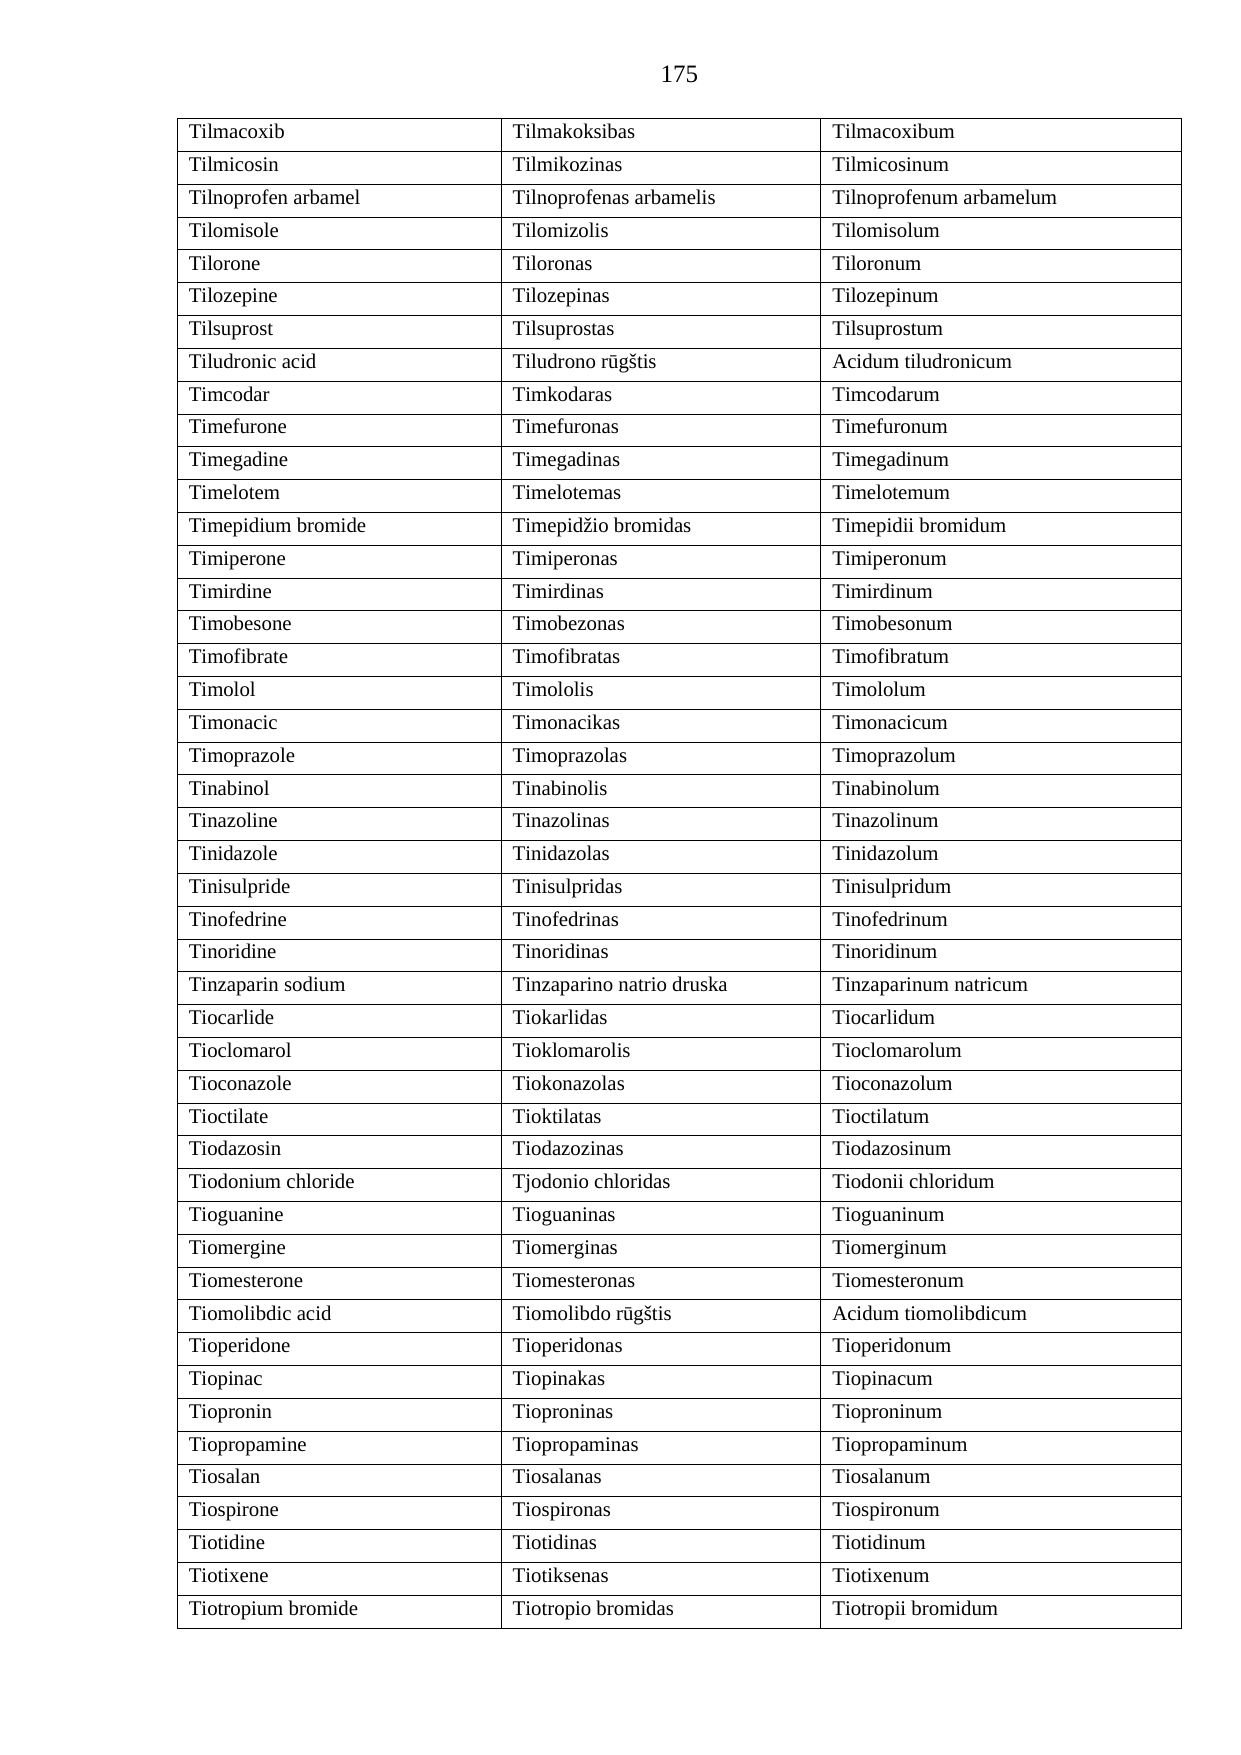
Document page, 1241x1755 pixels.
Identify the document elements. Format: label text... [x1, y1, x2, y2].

table_cell Tiomolibdo rūgštis [502, 1300, 820, 1332]
table_cell Tinidazolum [821, 841, 1181, 873]
table_cell Timegadinum [821, 447, 1181, 479]
table_cell Tiomesteronum [821, 1268, 1181, 1299]
table_cell Tiomesterone [178, 1268, 501, 1299]
table_cell Tioklomarolis [502, 1038, 820, 1070]
table_cell Tiotiksenas [502, 1563, 820, 1595]
table_cell Timolol [178, 677, 501, 709]
table_cell Tiokonazolas [502, 1071, 820, 1102]
table_cell Timkodaras [502, 382, 820, 413]
table_cell Tioclomarol [178, 1038, 501, 1070]
table_cell Tioktilatas [502, 1104, 820, 1135]
table_cell Tilsuprostas [502, 316, 820, 348]
table_cell Tiomerginum [821, 1235, 1181, 1267]
table_cell Timegadinas [502, 447, 820, 479]
table_cell Tinazolinas [502, 808, 820, 840]
table_cell Tinazolinum [821, 808, 1181, 840]
table_cell Tiludronic acid [178, 349, 501, 381]
table_cell Timololis [502, 677, 820, 709]
table_cell Tiosalanum [821, 1465, 1181, 1496]
table_cell Tilsuprostum [821, 316, 1181, 348]
table_cell Tioguaninas [502, 1202, 820, 1234]
table_cell Tilmacoxibum [821, 119, 1181, 151]
table_cell Tioproninas [502, 1399, 820, 1431]
table_cell Tinofedrinas [502, 907, 820, 938]
table_cell Timepidium bromide [178, 513, 501, 545]
table_cell Timirdinum [821, 579, 1181, 610]
table_cell Tiotropio bromidas [502, 1596, 820, 1627]
table_cell Tiotidine [178, 1530, 501, 1562]
table_cell Timegadine [178, 447, 501, 479]
table_cell Tinoridine [178, 940, 501, 971]
table_cell Tiloronum [821, 250, 1181, 282]
table_cell Timonacic [178, 710, 501, 742]
table_cell Timobesonum [821, 611, 1181, 643]
table_cell Timobezonas [502, 611, 820, 643]
table_cell Tiodazosin [178, 1136, 501, 1168]
table_cell Tilmacoxib [178, 119, 501, 151]
table_cell Tiopropaminum [821, 1432, 1181, 1463]
table_cell Acidum tiomolibdicum [821, 1300, 1181, 1332]
table_cell Tinazoline [178, 808, 501, 840]
table_cell Tioproninum [821, 1399, 1181, 1431]
table_cell Tilozepinum [821, 283, 1181, 315]
table_cell Timoprazolas [502, 743, 820, 774]
table_cell Timofibrate [178, 644, 501, 676]
table_cell Timepidžio bromidas [502, 513, 820, 545]
table_cell Tinofedrine [178, 907, 501, 938]
table_cell Tilmicosinum [821, 152, 1181, 184]
table_cell Timepidii bromidum [821, 513, 1181, 545]
table_cell Tioconazolum [821, 1071, 1181, 1102]
table_cell Tiomerginas [502, 1235, 820, 1267]
table_cell Tiludrono rūgštis [502, 349, 820, 381]
table_cell Tiodazozinas [502, 1136, 820, 1168]
table_cell Timiperonas [502, 546, 820, 577]
table_cell Timoprazolum [821, 743, 1181, 774]
table_cell Tilmikozinas [502, 152, 820, 184]
table_cell Acidum tiludronicum [821, 349, 1181, 381]
table_cell Tiospironum [821, 1497, 1181, 1529]
table_cell Tioperidone [178, 1333, 501, 1365]
table_cell Tiotropii bromidum [821, 1596, 1181, 1627]
table_cell Tioperidonas [502, 1333, 820, 1365]
table_cell Tilorone [178, 250, 501, 282]
table_cell Tinidazolas [502, 841, 820, 873]
table_cell Tilozepinas [502, 283, 820, 315]
table_cell Timobesone [178, 611, 501, 643]
table_cell Tinzaparino natrio druska [502, 972, 820, 1004]
table_cell Tiodonium chloride [178, 1169, 501, 1201]
table_cell Tiomergine [178, 1235, 501, 1267]
table_cell Tiosalanas [502, 1465, 820, 1496]
table_cell Tiopinakas [502, 1366, 820, 1398]
table_cell Timelotem [178, 480, 501, 512]
table_cell Tioclomarolum [821, 1038, 1181, 1070]
table_cell Tiopinac [178, 1366, 501, 1398]
table_cell Tiokarlidas [502, 1005, 820, 1037]
table_cell Tinisulpride [178, 874, 501, 906]
table_cell Tinidazole [178, 841, 501, 873]
table_cell Timofibratas [502, 644, 820, 676]
table_cell Tiodazosinum [821, 1136, 1181, 1168]
table_cell Tiotidinum [821, 1530, 1181, 1562]
table_cell Tiospironas [502, 1497, 820, 1529]
table_cell Timefurone [178, 415, 501, 446]
table_cell Tilmakoksibas [502, 119, 820, 151]
table_cell Timirdinas [502, 579, 820, 610]
table_cell Tilnoprofenum arbamelum [821, 185, 1181, 217]
table_cell Tiosalan [178, 1465, 501, 1496]
table_cell Tiocarlide [178, 1005, 501, 1037]
table_cell Tinabinolum [821, 775, 1181, 807]
table_cell Tiloronas [502, 250, 820, 282]
table_cell Tiotixene [178, 1563, 501, 1595]
table_cell Tioperidonum [821, 1333, 1181, 1365]
table_cell Timcodar [178, 382, 501, 413]
table_cell Tioctilate [178, 1104, 501, 1135]
table_cell Timefuronum [821, 415, 1181, 446]
table_cell Timefuronas [502, 415, 820, 446]
table_cell Tiotixenum [821, 1563, 1181, 1595]
table_cell Timiperone [178, 546, 501, 577]
table_cell Tinabinolis [502, 775, 820, 807]
table_cell Tiopropamine [178, 1432, 501, 1463]
table_cell Tilomisolum [821, 218, 1181, 249]
table_cell Tilnoprofenas arbamelis [502, 185, 820, 217]
table_cell Tiomesteronas [502, 1268, 820, 1299]
table_cell Tiospirone [178, 1497, 501, 1529]
table_cell Tinisulpridas [502, 874, 820, 906]
table_cell Timololum [821, 677, 1181, 709]
table_cell Tilomizolis [502, 218, 820, 249]
table_cell Tiodonii chloridum [821, 1169, 1181, 1201]
table_cell Tinzaparinum natricum [821, 972, 1181, 1004]
table_cell Timelotemum [821, 480, 1181, 512]
table_cell Tiomolibdic acid [178, 1300, 501, 1332]
table_cell Tioconazole [178, 1071, 501, 1102]
table_cell Tilmicosin [178, 152, 501, 184]
table_cell Tiopronin [178, 1399, 501, 1431]
table_cell Tiotidinas [502, 1530, 820, 1562]
table_cell Timcodarum [821, 382, 1181, 413]
table_cell Tilomisole [178, 218, 501, 249]
table_cell Tiopropaminas [502, 1432, 820, 1463]
table_cell Tioguanine [178, 1202, 501, 1234]
table_cell Timoprazole [178, 743, 501, 774]
table_cell Tioguaninum [821, 1202, 1181, 1234]
table_cell Timonacicum [821, 710, 1181, 742]
table_cell Tinisulpridum [821, 874, 1181, 906]
table_cell Tinoridinum [821, 940, 1181, 971]
table_cell Tinabinol [178, 775, 501, 807]
table_cell Timiperonum [821, 546, 1181, 577]
table_cell Tinoridinas [502, 940, 820, 971]
table_cell Tiopinacum [821, 1366, 1181, 1398]
table_cell Tiotropium bromide [178, 1596, 501, 1627]
table_cell Tiocarlidum [821, 1005, 1181, 1037]
table_cell Tjodonio chloridas [502, 1169, 820, 1201]
table_cell Timelotemas [502, 480, 820, 512]
table_cell Tilsuprost [178, 316, 501, 348]
table_cell Tioctilatum [821, 1104, 1181, 1135]
table_cell Timirdine [178, 579, 501, 610]
table_cell Timonacikas [502, 710, 820, 742]
table_cell Tinzaparin sodium [178, 972, 501, 1004]
table_cell Tilnoprofen arbamel [178, 185, 501, 217]
table_cell Tilozepine [178, 283, 501, 315]
table_cell Tinofedrinum [821, 907, 1181, 938]
table_cell Timofibratum [821, 644, 1181, 676]
